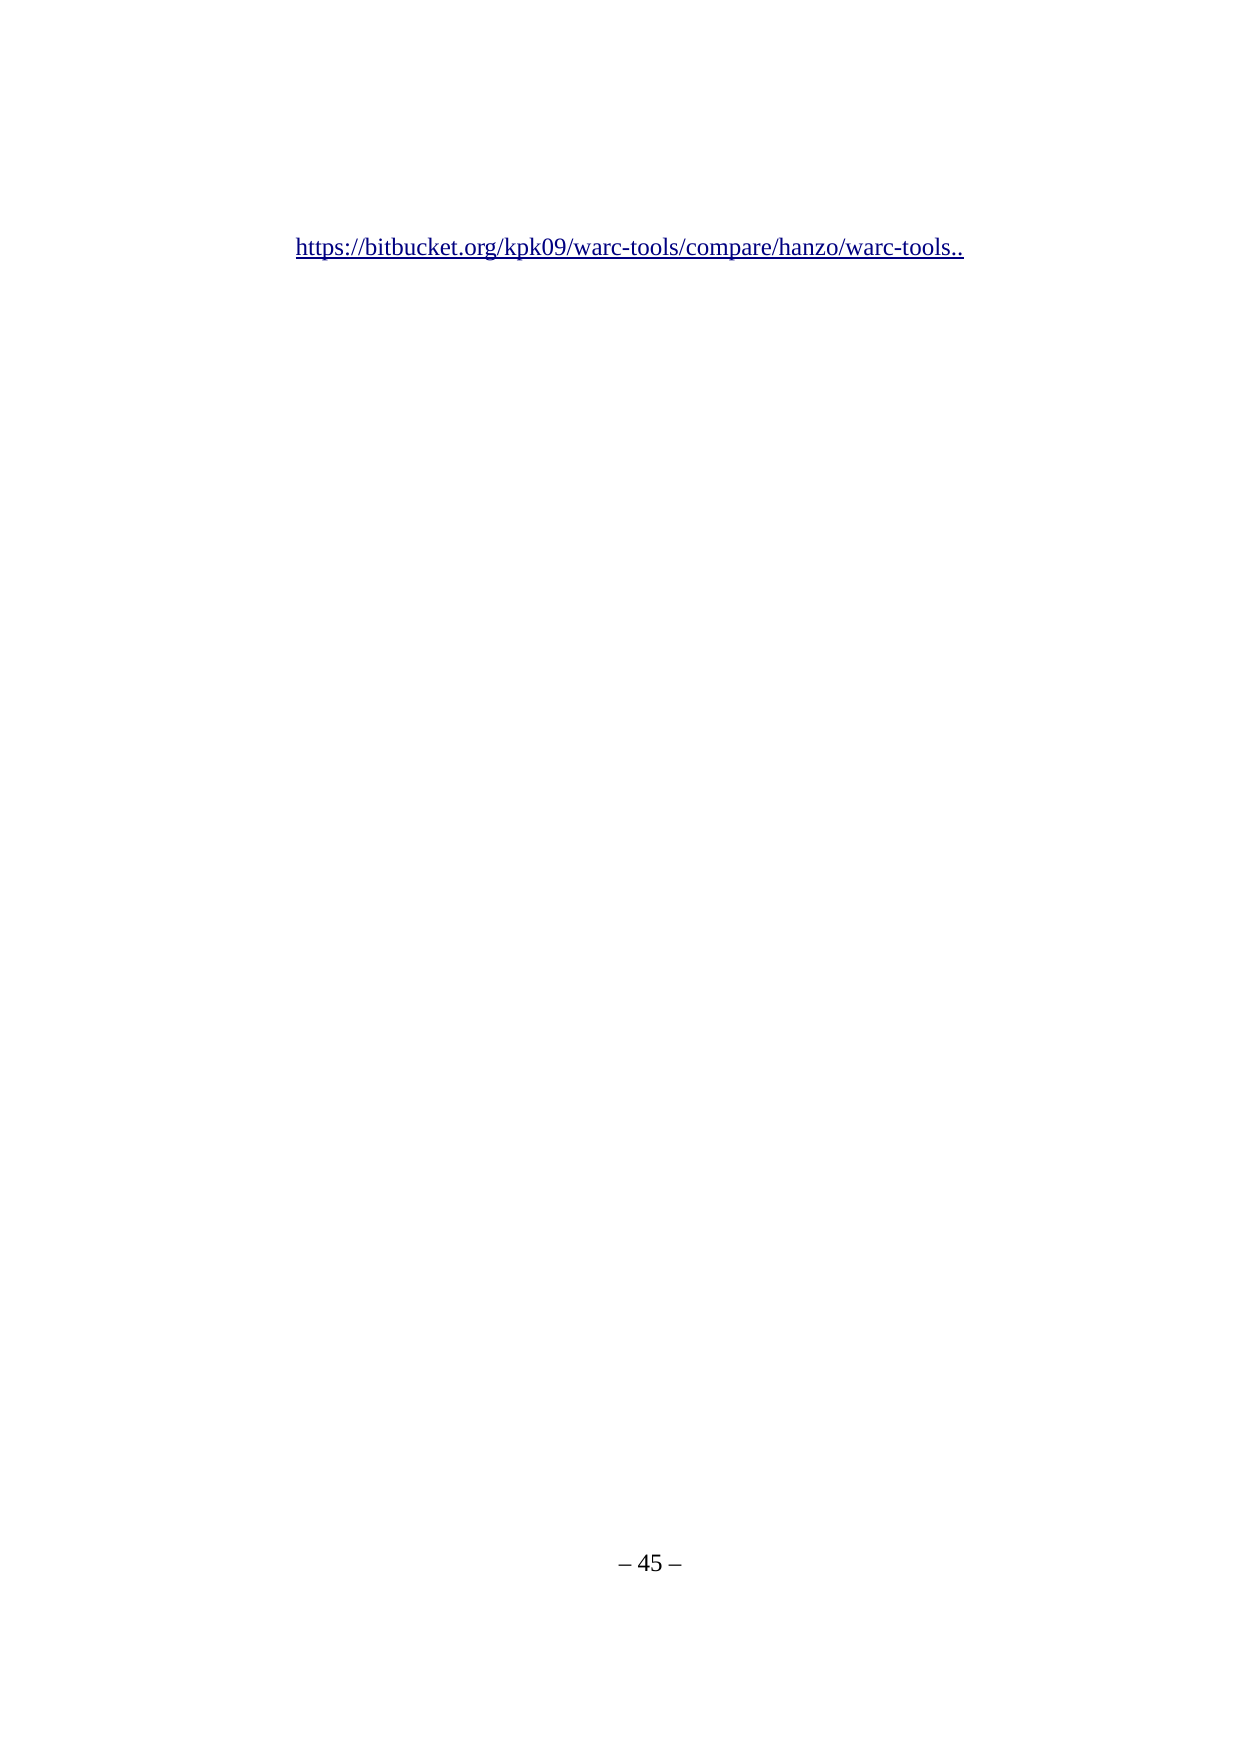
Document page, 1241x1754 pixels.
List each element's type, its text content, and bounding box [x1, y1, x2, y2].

text https://bitbucket.org/kpk09/warc-tools/compare/hanzo/warc-tools.. [236, 232, 1063, 261]
